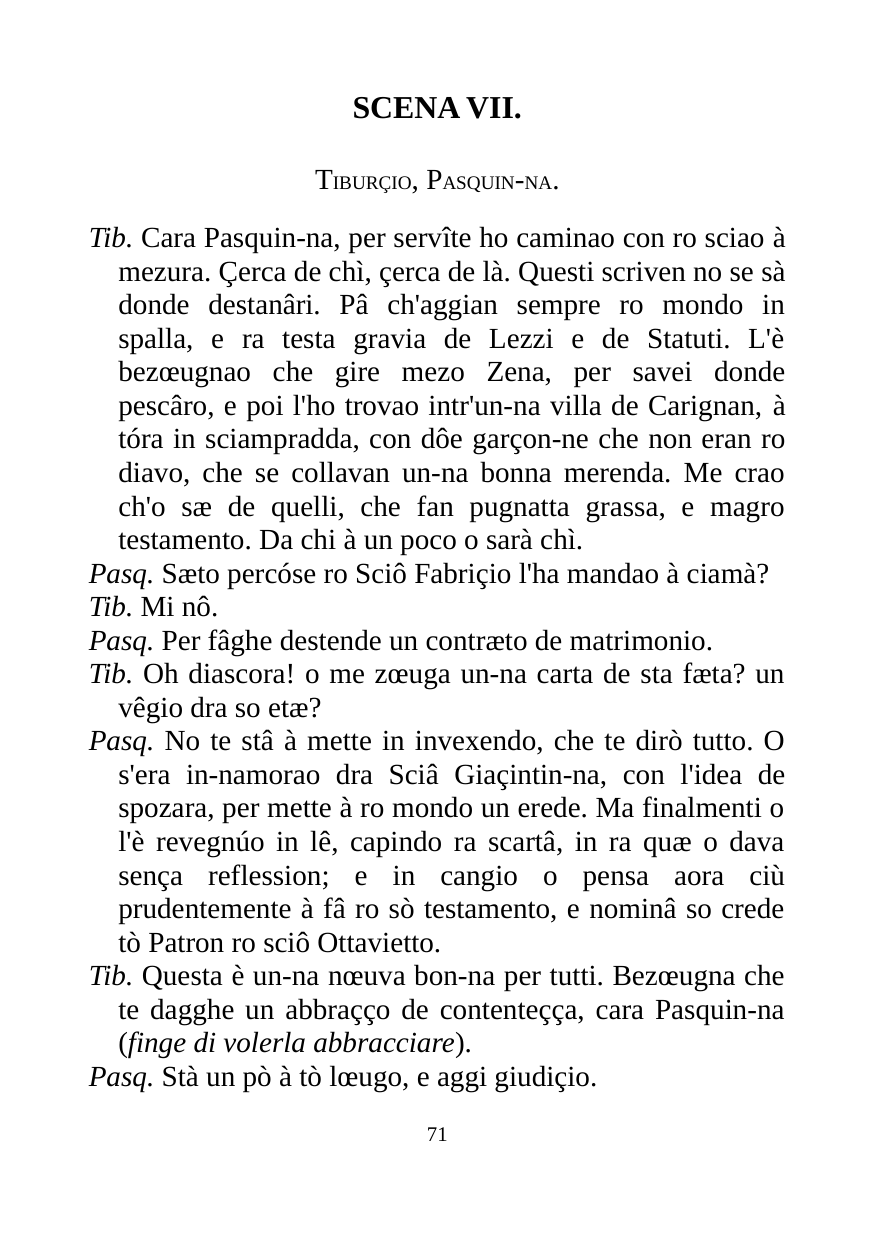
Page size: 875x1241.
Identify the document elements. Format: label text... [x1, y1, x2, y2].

subtitle SCENA VII. [88, 88, 786, 125]
text Pasq. Per fâghe destende un contræto de matrimonio. [88, 623, 786, 656]
text Tib. Mi nô. [88, 589, 786, 623]
text Pasq. Stà un pò à tò lœugo, e aggi giudiçio. [88, 1059, 786, 1092]
text Pasq. No te stâ à mette in invexendo, che te dirò tutto. O s'era in-namorao dra Sciâ Giaçintin-na, con l'idea de spozara, per mette à ro mondo un erede. Ma finalmenti o l'è revegnúo in lê, capindo ra scartâ, in ra quæ o dava sença reflession; e in cangio o pensa aora ciù prudentemente à fâ ro sò testamento, e nominâ so crede tò Patron ro sciô Ottavietto. [88, 723, 786, 958]
text Tib. Questa è un-na nœuva bon-na per tutti. Bezœugna che te dagghe un abbraçço de contenteçça, cara Pasquin-na (finge di volerla abbracciare). [88, 958, 786, 1059]
text Tib. Oh diascora! o me zœuga un-na carta de sta fæta? un vêgio dra so etæ? [88, 656, 786, 723]
text Tiburçio, Pasquin-na. [88, 162, 786, 195]
text Pasq. Sæto percóse ro Sciô Fabriçio l'ha mandao à ciamà? [88, 556, 786, 589]
text Tib. Cara Pasquin-na, per servîte ho caminao con ro sciao à mezura. Çerca de chì, çerca de là. Questi scriven no se sà donde destanâri. Pâ ch'aggian sempre ro mondo in spalla, e ra testa gravia de Lezzi e de Statuti. L'è bezœugnao che gire mezo Zena, per savei donde pescâro, e poi l'ho trovao intr'un-na villa de Carignan, à tóra in sciampradda, con dôe garçon-ne che non eran ro diavo, che se collavan un-na bonna merenda. Me crao ch'o sæ de quelli, che fan pugnatta grassa, e magro testamento. Da chi à un poco o sarà chì. [88, 220, 786, 556]
